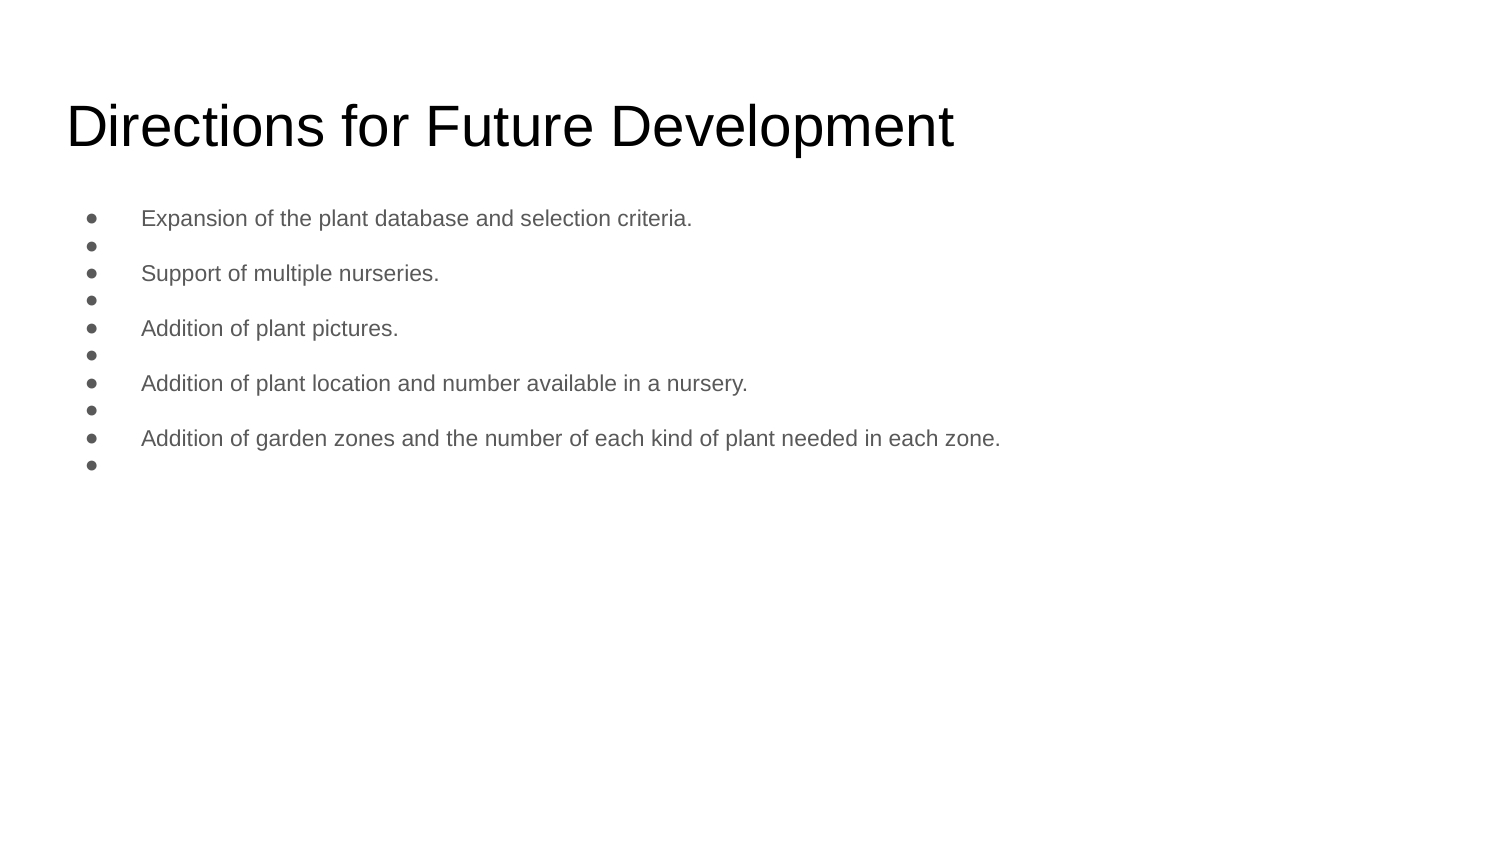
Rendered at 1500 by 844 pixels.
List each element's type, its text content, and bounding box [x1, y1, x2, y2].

title Directions for Future Development [51, 72, 1449, 167]
list Expansion of the plant database and selection criteria. Support of multiple nurseries. Addition of plant pictures. Addition of plant location and number available in a nursery. Addition of garden zones and the number of each kind of plant needed in each zone. [51, 189, 1449, 750]
